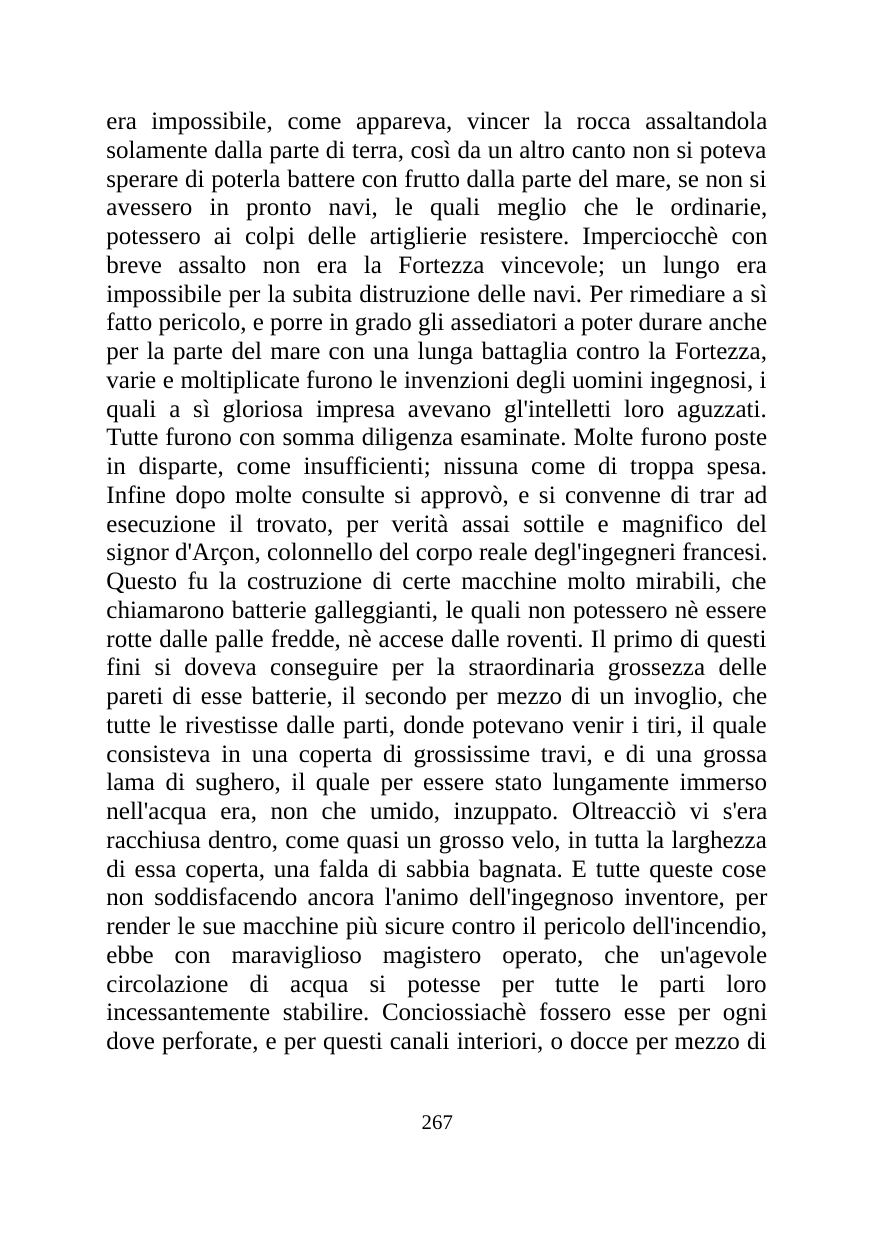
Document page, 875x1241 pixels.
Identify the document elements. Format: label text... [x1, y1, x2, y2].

text era impossibile, come appareva, vincer la rocca assaltandola solamente dalla parte di terra, così da un altro canto non si poteva sperare di poterla battere con frutto dalla parte del mare, se non si avessero in pronto navi, le quali meglio che le ordinarie, potessero ai colpi delle artiglierie resistere. Imperciocchè con breve assalto non era la Fortezza vincevole; un lungo era impossibile per la subita distruzione delle navi. Per rimediare a sì fatto pericolo, e porre in grado gli assediatori a poter durare anche per la parte del mare con una lunga battaglia contro la Fortezza, varie e moltiplicate furono le invenzioni degli uomini ingegnosi, i quali a sì gloriosa impresa avevano gl'intelletti loro aguzzati. Tutte furono con somma diligenza esaminate. Molte furono poste in disparte, come insufficienti; nissuna come di troppa spesa. Infine dopo molte consulte si approvò, e si convenne di trar ad esecuzione il trovato, per verità assai sottile e magnifico del signor d'Arçon, colonnello del corpo reale degl'ingegneri francesi. Questo fu la costruzione di certe macchine molto mirabili, che chiamarono batterie galleggianti, le quali non potessero nè essere rotte dalle palle fredde, nè accese dalle roventi. Il primo di questi fini si doveva conseguire per la straordinaria grossezza delle pareti di esse batterie, il secondo per mezzo di un invoglio, che tutte le rivestisse dalle parti, donde potevano venir i tiri, il quale consisteva in una coperta di grossissime travi, e di una grossa lama di sughero, il quale per essere stato lungamente immerso nell'acqua era, non che umido, inzuppato. Oltreacciò vi s'era racchiusa dentro, come quasi un grosso velo, in tutta la larghezza di essa coperta, una falda di sabbia bagnata. E tutte queste cose non soddisfacendo ancora l'animo dell'ingegnoso inventore, per render le sue macchine più sicure contro il pericolo dell'incendio, ebbe con maraviglioso magistero operato, che un'agevole circolazione di acqua si potesse per tutte le parti loro incessantemente stabilire. Conciossiachè fossero esse per ogni dove perforate, e per questi canali interiori, o docce per mezzo di [106, 106, 768, 1055]
